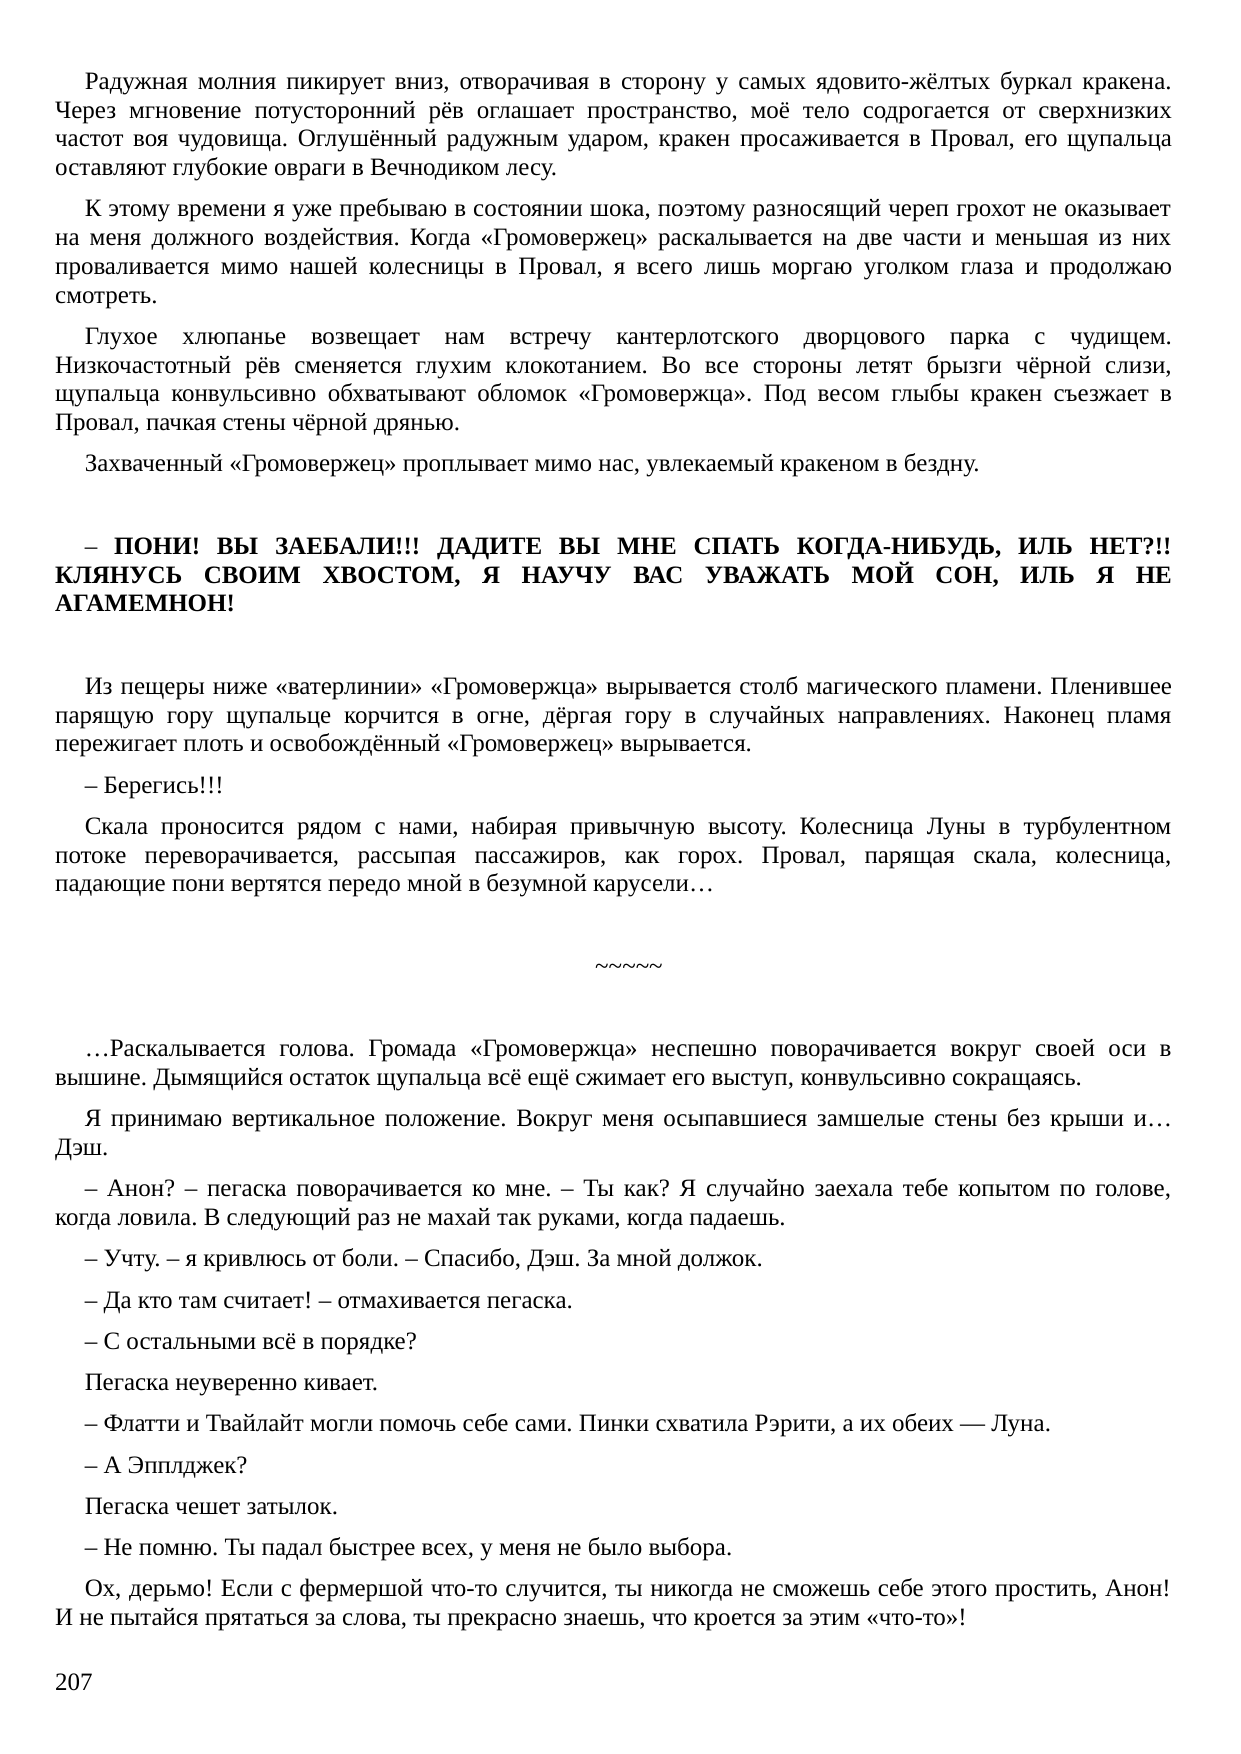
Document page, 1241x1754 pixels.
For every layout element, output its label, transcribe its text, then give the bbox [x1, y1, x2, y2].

text Захваченный «Громовержец» проплывает мимо нас, увлекаемый кракеном в бездну. [55, 448, 1173, 477]
text Из пещеры ниже «ватерлинии» «Громовержца» вырывается столб магического пламени. Пленившее парящую гору щупальце корчится в огне, дёргая гору в случайных направлениях. Наконец пламя пережигает плоть и освобождённый «Громовержец» вырывается. [55, 671, 1173, 757]
text ~~~~~ [55, 951, 1173, 980]
text – Берегись!!! [55, 770, 1173, 798]
text К этому времени я уже пребываю в состоянии шока, поэтому разносящий череп грохот не оказывает на меня должного воздействия. Когда «Громовержец» раскалывается на две части и меньшая из них проваливается мимо нашей колесницы в Провал, я всего лишь моргаю уголком глаза и продолжаю смотреть. [55, 193, 1173, 308]
text – Да кто там считает! – отмахивается пегаска. [55, 1285, 1173, 1313]
text – Флатти и Твайлайт могли помочь себе сами. Пинки схватила Рэрити, а их обеих — Луна. [55, 1408, 1173, 1437]
text …Раскалывается голова. Громада «Громовержца» неспешно поворачивается вокруг своей оси в вышине. Дымящийся остаток щупальца всё ещё сжимает его выступ, конвульсивно сокращаясь. [55, 1033, 1173, 1091]
text – А Эпплджек? [55, 1450, 1173, 1478]
text – ПОНИ! ВЫ ЗАЕБАЛИ!!! ДАДИТЕ ВЫ МНЕ СПАТЬ КОГДА-НИБУДЬ, ИЛЬ НЕТ?!! КЛЯНУСЬ СВОИМ ХВОСТОМ, Я НАУЧУ ВАС УВАЖАТЬ МОЙ СОН, ИЛЬ Я НЕ АГАМЕМНОН! [55, 531, 1173, 617]
text – Учту. – я кривлюсь от боли. – Спасибо, Дэш. За мной должок. [55, 1243, 1173, 1272]
text Пегаска чешет затылок. [55, 1491, 1173, 1520]
text Скала проносится рядом с нами, набирая привычную высоту. Колесница Луны в турбулентном потоке переворачивается, рассыпая пассажиров, как горох. Провал, парящая скала, колесница, падающие пони вертятся передо мной в безумной карусели… [55, 811, 1173, 897]
text Пегаска неуверенно кивает. [55, 1367, 1173, 1396]
text Ох, дерьмо! Если с фермершой что-то случится, ты никогда не сможешь себе этого простить, Анон! И не пытайся прятаться за слова, ты прекрасно знаешь, что кроется за этим «что-то»! [55, 1573, 1173, 1631]
text Глухое хлюпанье возвещает нам встречу кантерлотского дворцового парка с чудищем. Низкочастотный рёв сменяется глухим клокотанием. Во все стороны летят брызги чёрной слизи, щупальца конвульсивно обхватывают обломок «Громовержца». Под весом глыбы кракен съезжает в Провал, пачкая стены чёрной дрянью. [55, 321, 1173, 436]
text – Анон? – пегаска поворачивается ко мне. – Ты как? Я случайно заехала тебе копытом по голове, когда ловила. В следующий раз не махай так руками, когда падаешь. [55, 1173, 1173, 1231]
text Я принимаю вертикальное положение. Вокруг меня осыпавшиеся замшелые стены без крыши и… Дэш. [55, 1103, 1173, 1161]
text – С остальными всё в порядке? [55, 1326, 1173, 1355]
text Радужная молния пикирует вниз, отворачивая в сторону у самых ядовито-жёлтых буркал кракена. Через мгновение потусторонний рёв оглашает пространство, моё тело содрогается от сверхнизких частот воя чудовища. Оглушённый радужным ударом, кракен просаживается в Провал, его щупальца оставляют глубокие овраги в Вечнодиком лесу. [55, 66, 1173, 181]
text – Не помню. Ты падал быстрее всех, у меня не было выбора. [55, 1532, 1173, 1561]
